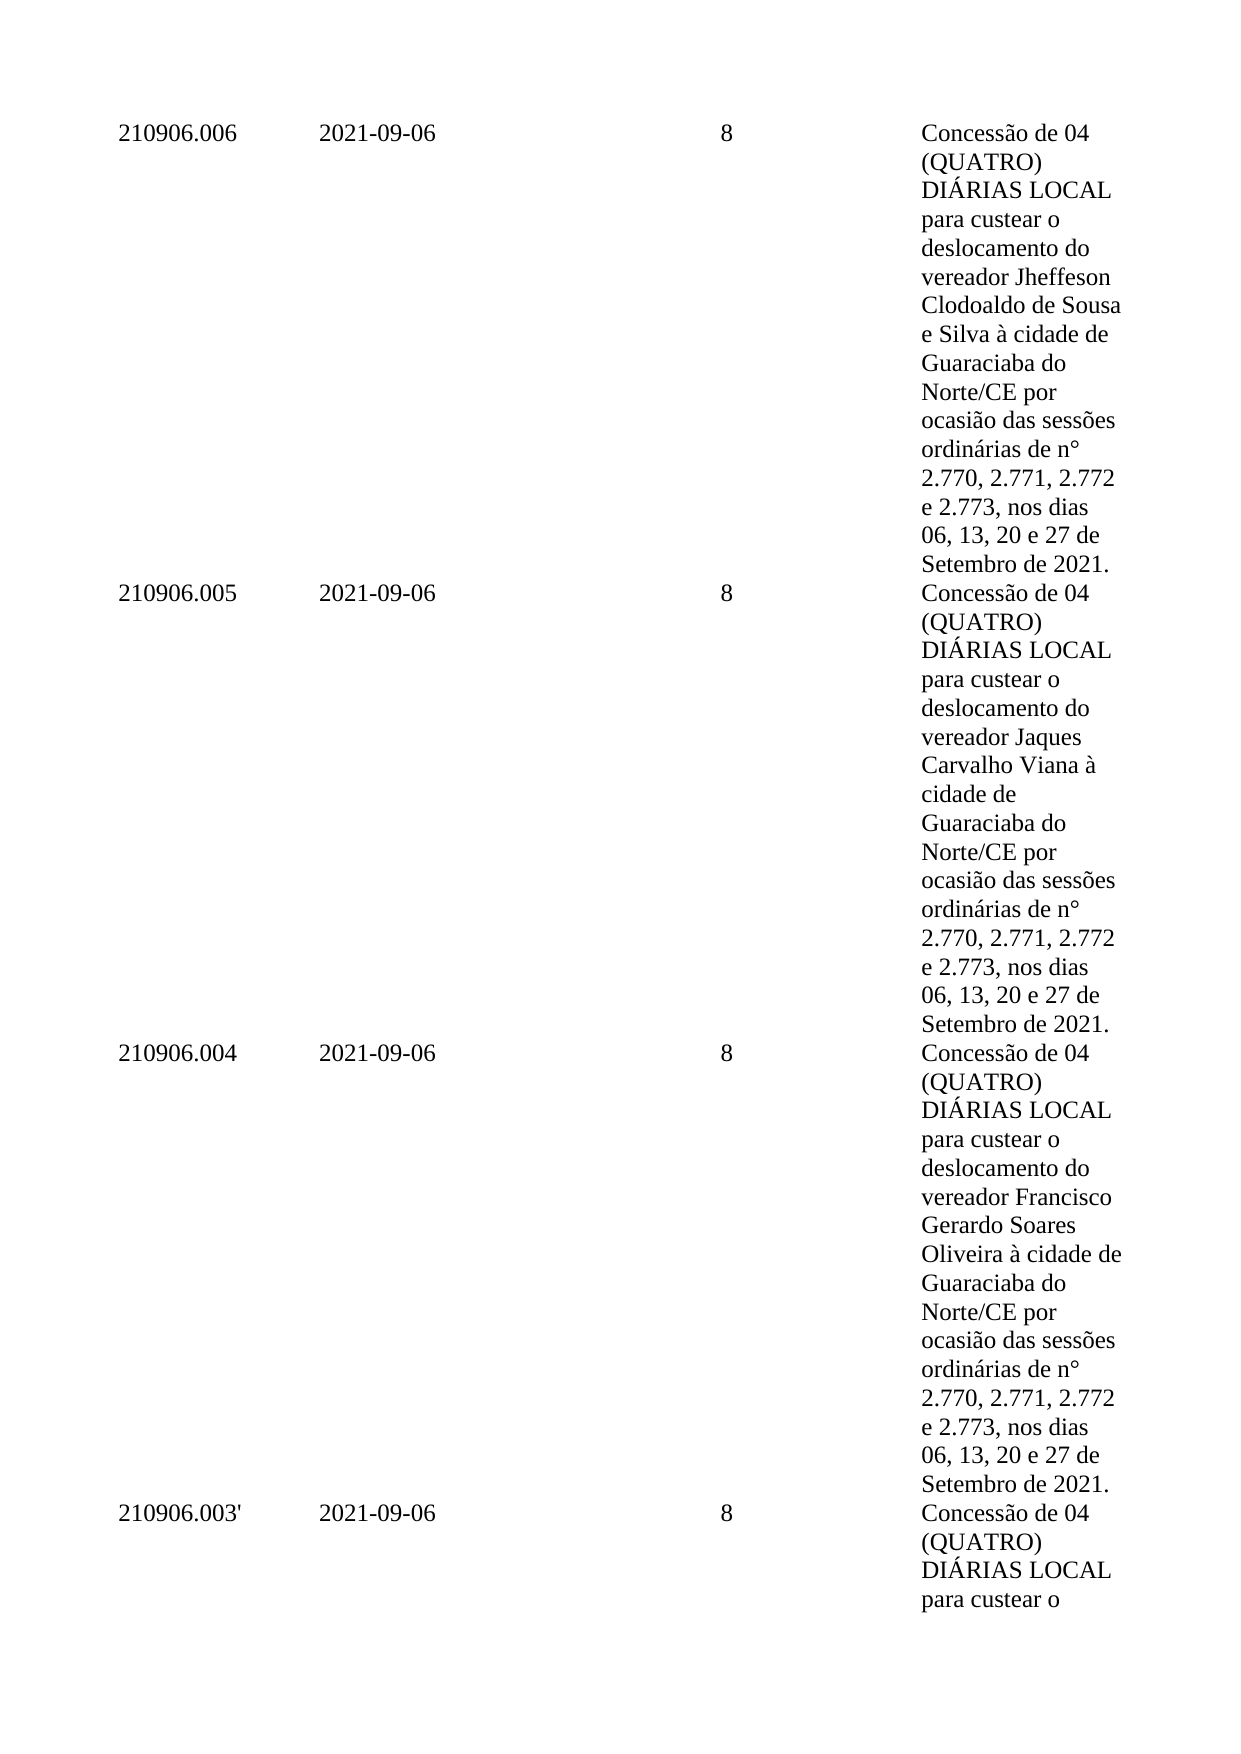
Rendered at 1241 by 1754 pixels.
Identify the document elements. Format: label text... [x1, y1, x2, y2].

table_cell 2021-09-06 [319, 1498, 519, 1613]
table_cell 210906.005 [118, 578, 319, 1038]
table_cell [520, 1498, 720, 1613]
table_cell 2021-09-06 [319, 118, 519, 578]
table_cell 2021-09-06 [319, 578, 519, 1038]
table_cell 8 [720, 118, 921, 578]
table_cell 8 [720, 1498, 921, 1613]
table_cell 210906.003' [118, 1498, 319, 1613]
table_cell 8 [720, 1038, 921, 1498]
table_cell 210906.006 [118, 118, 319, 578]
table_cell [520, 118, 720, 578]
table_cell 210906.004 [118, 1038, 319, 1498]
table_cell 2021-09-06 [319, 1038, 519, 1498]
table_cell Concessão de 04 (QUATRO) DIÁRIAS LOCAL para custear o [921, 1498, 1122, 1613]
table_cell Concessão de 04 (QUATRO) DIÁRIAS LOCAL para custear o deslocamento do vereador Jaques Carvalho Viana à cidade de Guaraciaba do Norte/CE por ocasião das sessões ordinárias de n° 2.770, 2.771, 2.772 e 2.773, nos dias 06, 13, 20 e 27 de Setembro de 2021. [921, 578, 1122, 1038]
table_cell Concessão de 04 (QUATRO) DIÁRIAS LOCAL para custear o deslocamento do vereador Francisco Gerardo Soares Oliveira à cidade de Guaraciaba do Norte/CE por ocasião das sessões ordinárias de n° 2.770, 2.771, 2.772 e 2.773, nos dias 06, 13, 20 e 27 de Setembro de 2021. [921, 1038, 1122, 1498]
table_cell [520, 1038, 720, 1498]
table_cell [520, 578, 720, 1038]
table_cell 8 [720, 578, 921, 1038]
table_cell Concessão de 04 (QUATRO) DIÁRIAS LOCAL para custear o deslocamento do vereador Jheffeson Clodoaldo de Sousa e Silva à cidade de Guaraciaba do Norte/CE por ocasião das sessões ordinárias de n° 2.770, 2.771, 2.772 e 2.773, nos dias 06, 13, 20 e 27 de Setembro de 2021. [921, 118, 1122, 578]
